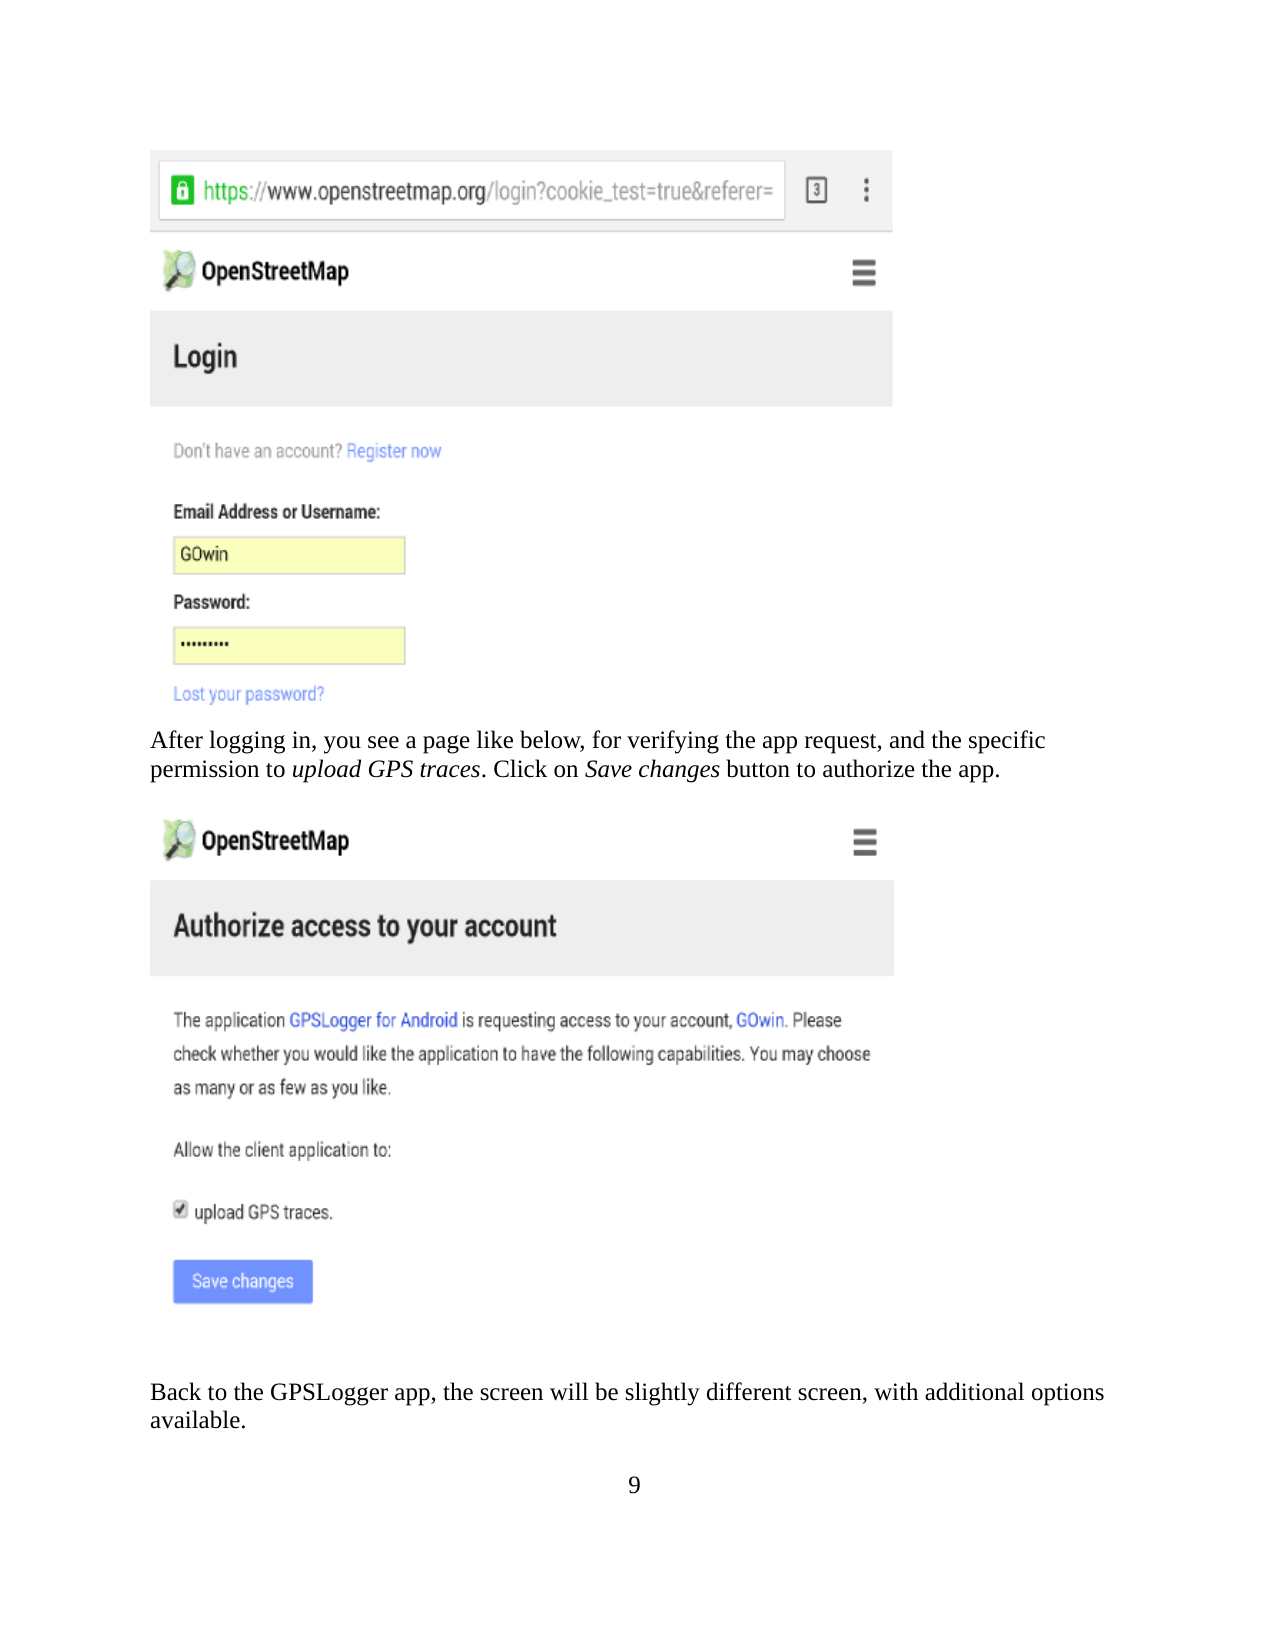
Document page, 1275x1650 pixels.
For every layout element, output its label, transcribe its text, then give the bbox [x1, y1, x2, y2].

text Back to the GPSLogger app, the screen will be slightly different screen, with additional options available. [150, 1377, 1125, 1434]
picture [150, 150, 893, 708]
text After logging in, you see a page like below, for verifying the app request, and the specific permission to upload GPS traces. Click on Save changes button to authorize the app. [150, 725, 1125, 783]
picture [150, 800, 894, 1359]
